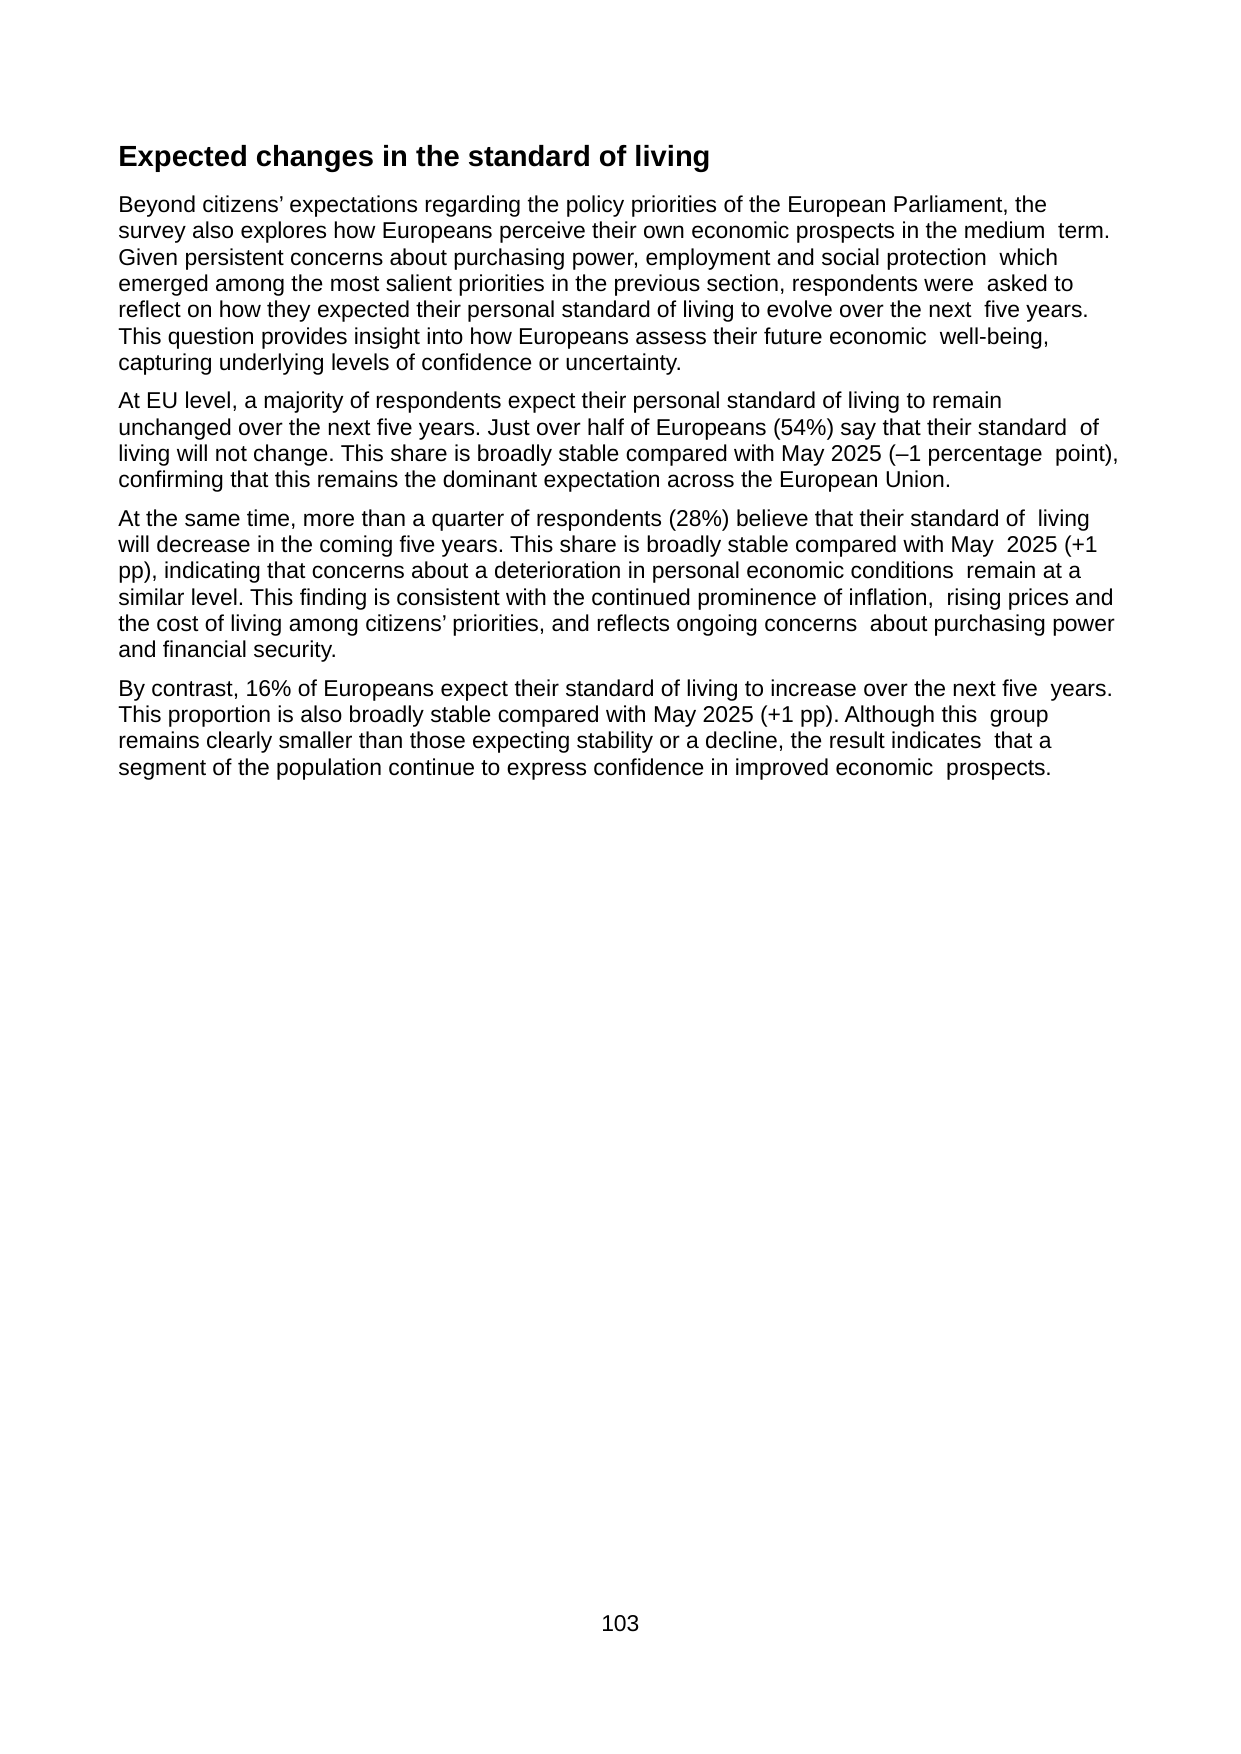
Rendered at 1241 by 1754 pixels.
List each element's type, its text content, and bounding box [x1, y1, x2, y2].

subtitle Expected changes in the standard of living [118, 139, 1122, 172]
text At EU level, a majority of respondents expect their personal standard of living to remain unchanged over the next five years. Just over half of Europeans (54%) say that their standard of living will not change. This share is broadly stable compared with May 2025 (–1 percentage point), confirming that this remains the dominant expectation across the European Union. [118, 387, 1122, 493]
text At the same time, more than a quarter of respondents (28%) believe that their standard of living will decrease in the coming five years. This share is broadly stable compared with May 2025 (+1 pp), indicating that concerns about a deterioration in personal economic conditions remain at a similar level. This finding is consistent with the continued prominence of inflation, rising prices and the cost of living among citizens’ priorities, and reflects ongoing concerns about purchasing power and financial security. [118, 504, 1122, 663]
text By contrast, 16% of Europeans expect their standard of living to increase over the next five years. This proportion is also broadly stable compared with May 2025 (+1 pp). Although this group remains clearly smaller than those expecting stability or a decline, the result indicates that a segment of the population continue to express confidence in improved economic prospects. [118, 674, 1122, 780]
text Beyond citizens’ expectations regarding the policy priorities of the European Parliament, the survey also explores how Europeans perceive their own economic prospects in the medium term. Given persistent concerns about purchasing power, employment and social protection which emerged among the most salient priorities in the previous section, respondents were asked to reflect on how they expected their personal standard of living to evolve over the next five years. This question provides insight into how Europeans assess their future economic well-being, capturing underlying levels of confidence or uncertainty. [118, 191, 1122, 375]
